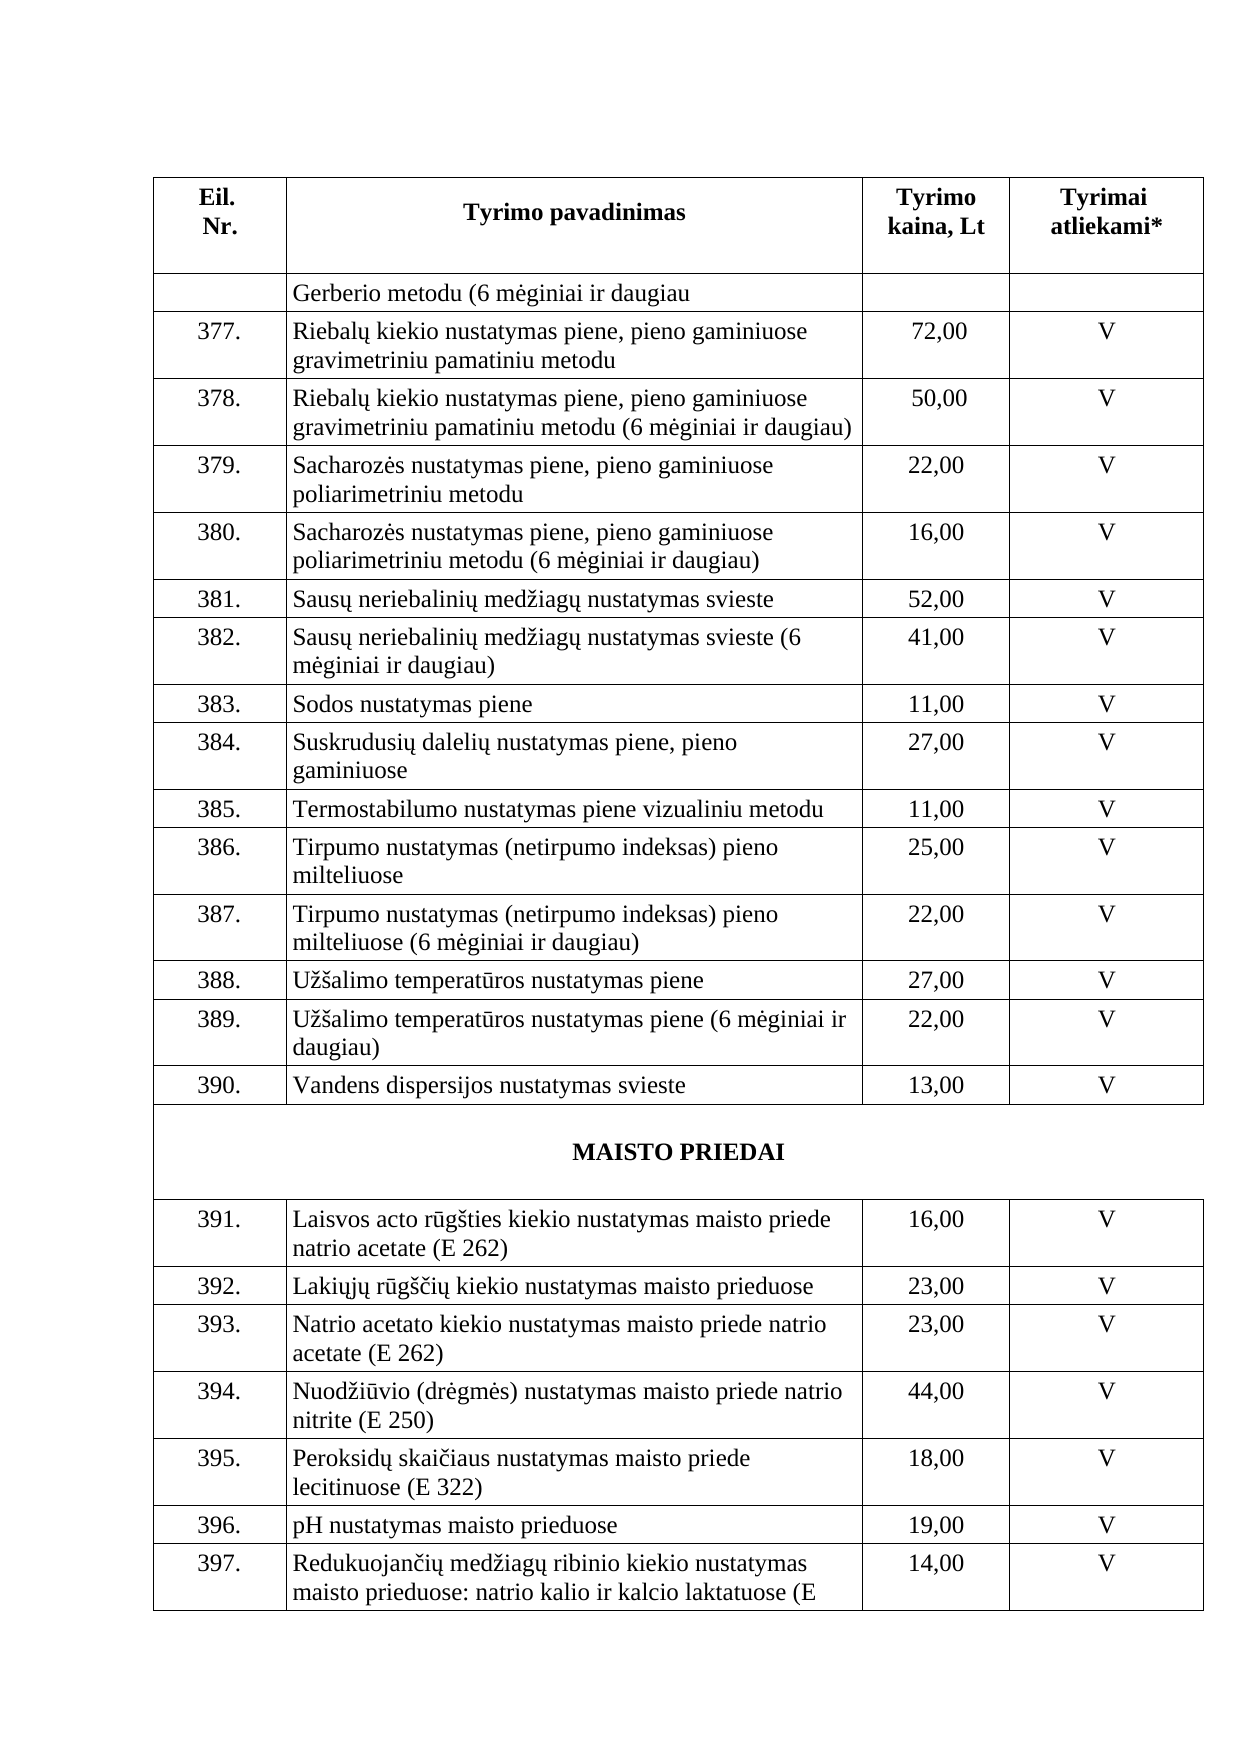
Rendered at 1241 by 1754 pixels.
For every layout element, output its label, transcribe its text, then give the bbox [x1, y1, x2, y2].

table_cell Tirpumo nustatymas (netirpumo indeksas) pieno milteliuose [287, 828, 862, 893]
table_cell V [1010, 1267, 1203, 1304]
table_cell 72,00 [863, 312, 1009, 378]
table_cell V [1010, 513, 1203, 578]
table_cell V [1010, 961, 1203, 998]
table_cell 385. [154, 790, 286, 827]
table_cell V [1010, 723, 1203, 788]
table_cell 386. [154, 828, 286, 893]
table_cell V [1010, 1066, 1203, 1103]
table_cell 390. [154, 1066, 286, 1103]
table_cell V [1010, 790, 1203, 827]
table_cell Sodos nustatymas piene [287, 685, 862, 722]
table_cell [154, 274, 286, 311]
table_cell V [1010, 1544, 1203, 1610]
table_cell 382. [154, 618, 286, 683]
table_cell 379. [154, 446, 286, 512]
table_cell 380. [154, 513, 286, 578]
table_header Tyrimo kaina, Lt [863, 178, 1009, 273]
table_cell 22,00 [863, 1000, 1009, 1065]
table_cell 384. [154, 723, 286, 788]
table_cell 44,00 [863, 1372, 1009, 1438]
table_cell V [1010, 446, 1203, 512]
table_cell Užšalimo temperatūros nustatymas piene [287, 961, 862, 998]
table_cell V [1010, 1305, 1203, 1371]
table_cell Riebalų kiekio nustatymas piene, pieno gaminiuose gravimetriniu pamatiniu metodu [287, 312, 862, 378]
table_cell Maisto priedai [154, 1105, 1203, 1199]
table_cell Natrio acetato kiekio nustatymas maisto priede natrio acetate (E 262) [287, 1305, 862, 1371]
table_cell Tirpumo nustatymas (netirpumo indeksas) pieno milteliuose (6 mėginiai ir daugiau) [287, 895, 862, 960]
table_cell V [1010, 379, 1203, 445]
table_cell Gerberio metodu (6 mėginiai ir daugiau [287, 274, 862, 311]
table_cell 19,00 [863, 1506, 1009, 1543]
table_cell V [1010, 580, 1203, 617]
table_cell V [1010, 828, 1203, 893]
table_cell 13,00 [863, 1066, 1009, 1103]
table_cell 397. [154, 1544, 286, 1610]
table_cell Peroksidų skaičiaus nustatymas maisto priede lecitinuose (E 322) [287, 1439, 862, 1505]
table_cell 381. [154, 580, 286, 617]
table_cell 396. [154, 1506, 286, 1543]
table_cell [863, 274, 1009, 311]
table_cell Sacharozės nustatymas piene, pieno gaminiuose poliarimetriniu metodu [287, 446, 862, 512]
table_cell Užšalimo temperatūros nustatymas piene (6 mėginiai ir daugiau) [287, 1000, 862, 1065]
table_cell 23,00 [863, 1267, 1009, 1304]
table_cell 23,00 [863, 1305, 1009, 1371]
table_cell 27,00 [863, 723, 1009, 788]
table_cell 50,00 [863, 379, 1009, 445]
table_cell 391. [154, 1200, 286, 1266]
table_cell V [1010, 1439, 1203, 1505]
table_cell 11,00 [863, 790, 1009, 827]
table_cell V [1010, 618, 1203, 683]
table_cell [1010, 274, 1203, 311]
table_cell Nuodžiūvio (drėgmės) nustatymas maisto priede natrio nitrite (E 250) [287, 1372, 862, 1438]
table_cell Sacharozės nustatymas piene, pieno gaminiuose poliarimetriniu metodu (6 mėginiai ir daugiau) [287, 513, 862, 578]
table_cell 392. [154, 1267, 286, 1304]
table_cell V [1010, 312, 1203, 378]
table_cell 14,00 [863, 1544, 1009, 1610]
table_cell Riebalų kiekio nustatymas piene, pieno gaminiuose gravimetriniu pamatiniu metodu (6 mėginiai ir daugiau) [287, 379, 862, 445]
table_cell 395. [154, 1439, 286, 1505]
table_cell 16,00 [863, 513, 1009, 578]
table_cell Sausų neriebalinių medžiagų nustatymas svieste (6 mėginiai ir daugiau) [287, 618, 862, 683]
table_cell V [1010, 1372, 1203, 1438]
table_cell Lakiųjų rūgščių kiekio nustatymas maisto prieduose [287, 1267, 862, 1304]
table_cell Laisvos acto rūgšties kiekio nustatymas maisto priede natrio acetate (E 262) [287, 1200, 862, 1266]
table_cell 25,00 [863, 828, 1009, 893]
table_cell Termostabilumo nustatymas piene vizualiniu metodu [287, 790, 862, 827]
table_cell pH nustatymas maisto prieduose [287, 1506, 862, 1543]
table_cell 388. [154, 961, 286, 998]
table_cell 383. [154, 685, 286, 722]
table_cell V [1010, 1000, 1203, 1065]
table_cell 22,00 [863, 895, 1009, 960]
table_cell 41,00 [863, 618, 1009, 683]
table_cell Redukuojančių medžiagų ribinio kiekio nustatymas maisto prieduose: natrio kalio ir kalcio laktatuose (E [287, 1544, 862, 1610]
table_cell 27,00 [863, 961, 1009, 998]
table_cell 377. [154, 312, 286, 378]
table_cell 18,00 [863, 1439, 1009, 1505]
table_cell Vandens dispersijos nustatymas svieste [287, 1066, 862, 1103]
table_header Tyrimo pavadinimas [287, 178, 862, 273]
table_header Tyrimai atliekami* [1010, 178, 1203, 273]
table_cell 22,00 [863, 446, 1009, 512]
table_header Eil. Nr. [154, 178, 286, 273]
table_cell V [1010, 685, 1203, 722]
table_cell V [1010, 895, 1203, 960]
table_cell 16,00 [863, 1200, 1009, 1266]
table_cell 52,00 [863, 580, 1009, 617]
table_cell 389. [154, 1000, 286, 1065]
table_cell Sausų neriebalinių medžiagų nustatymas svieste [287, 580, 862, 617]
table_cell 378. [154, 379, 286, 445]
table_cell 11,00 [863, 685, 1009, 722]
table_cell V [1010, 1506, 1203, 1543]
table_cell 394. [154, 1372, 286, 1438]
table_cell Suskrudusių dalelių nustatymas piene, pieno gaminiuose [287, 723, 862, 788]
table_cell 393. [154, 1305, 286, 1371]
table_cell 387. [154, 895, 286, 960]
table_cell V [1010, 1200, 1203, 1266]
